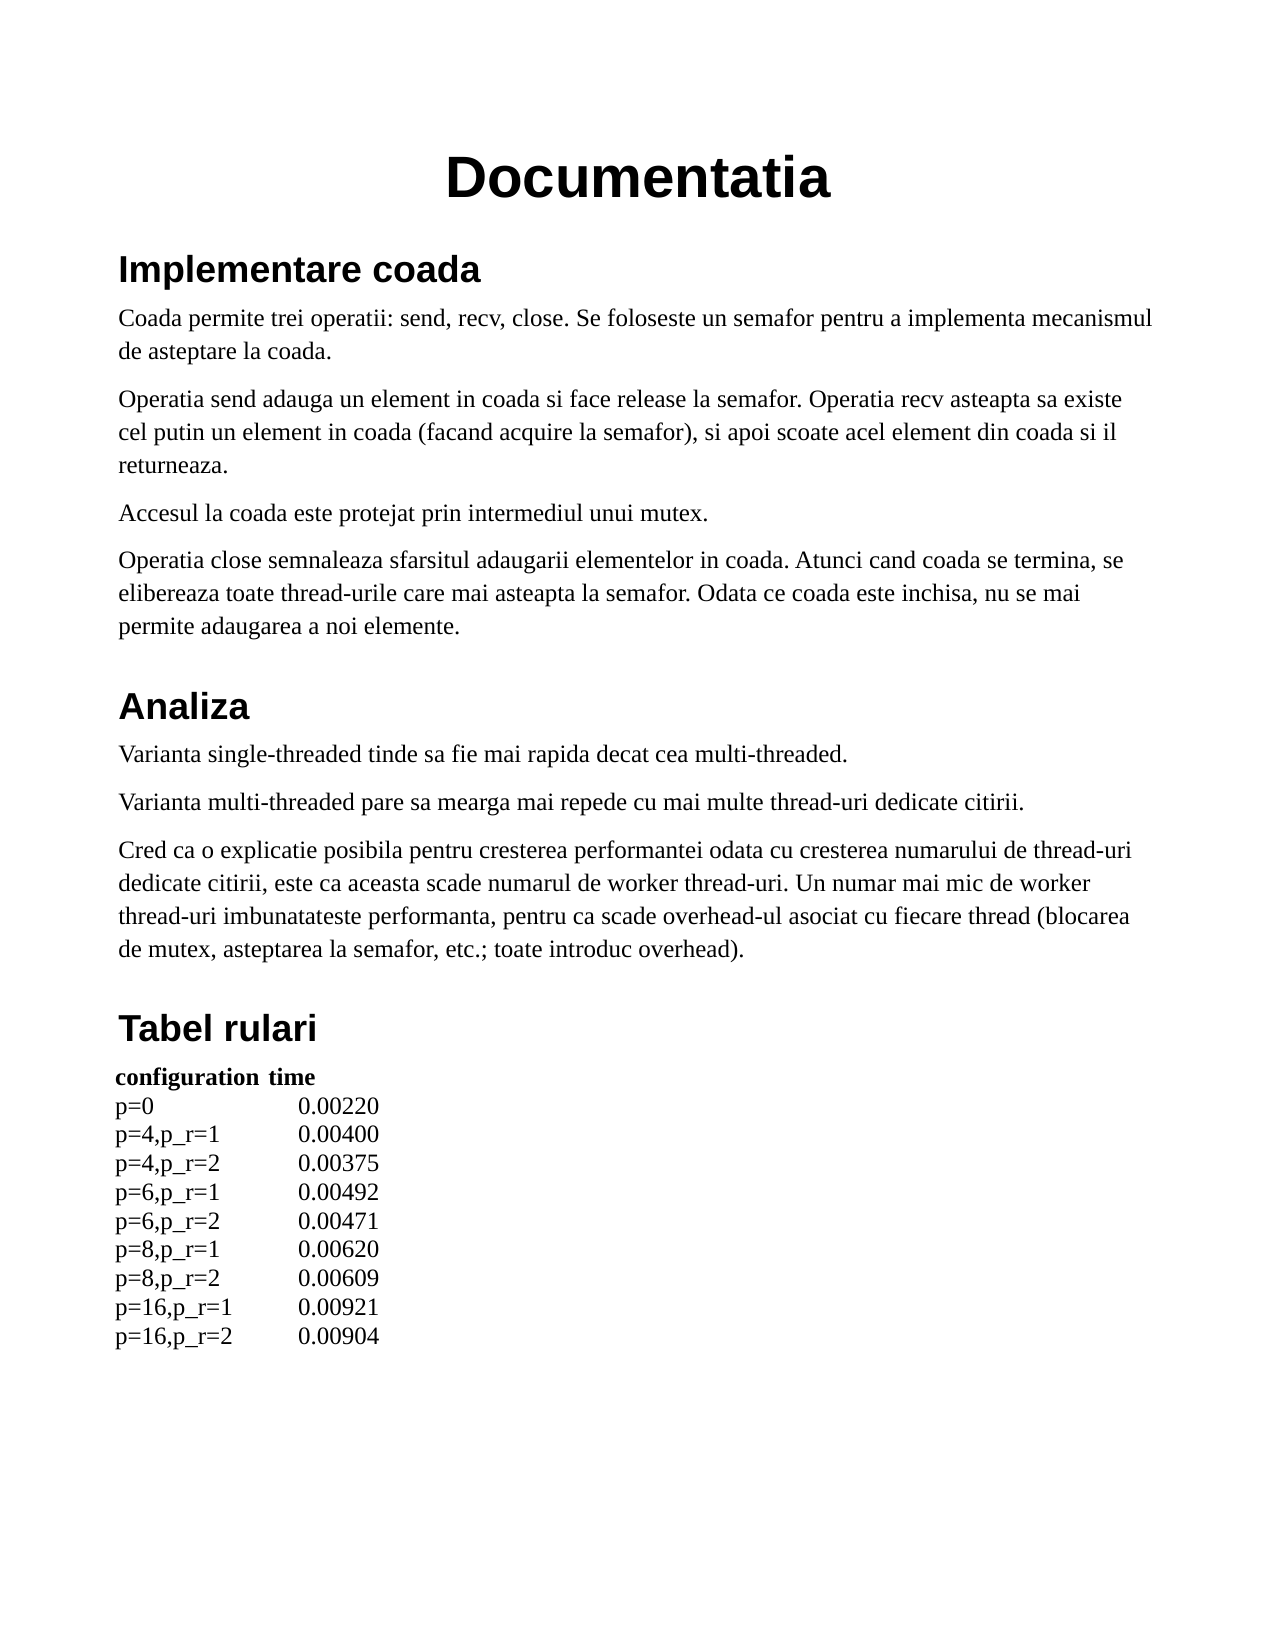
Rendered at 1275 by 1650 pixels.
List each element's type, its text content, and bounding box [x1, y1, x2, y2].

table_cell 0.00609 [265, 1263, 382, 1292]
table_header time [265, 1062, 382, 1091]
text Coada permite trei operatii: send, recv, close. Se foloseste un semafor pentru a implementa mecanismul de asteptare la coada. [118, 303, 1157, 365]
table_cell p=4,p_r=2 [112, 1148, 265, 1177]
table_header configuration [112, 1062, 265, 1091]
subtitle Tabel rulari [118, 1006, 1157, 1049]
table_cell p=0 [112, 1091, 265, 1119]
table_cell 0.00620 [265, 1235, 382, 1263]
text Accesul la coada este protejat prin intermediul unui mutex. [118, 498, 1157, 526]
table_cell p=16,p_r=2 [112, 1321, 265, 1349]
table_cell p=4,p_r=1 [112, 1120, 265, 1148]
table_cell 0.00375 [265, 1148, 382, 1177]
subtitle Analiza [118, 684, 1157, 727]
table_cell 0.00492 [265, 1177, 382, 1206]
title Documentatia [118, 143, 1157, 210]
table_cell 0.00471 [265, 1206, 382, 1234]
table_cell p=8,p_r=1 [112, 1235, 265, 1263]
table_cell 0.00904 [265, 1321, 382, 1349]
subtitle Implementare coada [118, 248, 1157, 291]
text Cred ca o explicatie posibila pentru cresterea performantei odata cu cresterea numarului de thread-uri dedicate citirii, este ca aceasta scade numarul de worker thread-uri. Un numar mai mic de worker thread-uri imbunatateste performanta, pentru ca scade overhead-ul asociat cu fiecare thread (blocarea de mutex, asteptarea la semafor, etc.; toate introduc overhead). [118, 835, 1157, 962]
table_cell p=16,p_r=1 [112, 1292, 265, 1321]
table_cell 0.00921 [265, 1292, 382, 1321]
text Varianta multi-threaded pare sa mearga mai repede cu mai multe thread-uri dedicate citirii. [118, 787, 1157, 816]
table_cell p=8,p_r=2 [112, 1263, 265, 1292]
text Varianta single-threaded tinde sa fie mai rapida decat cea multi-threaded. [118, 739, 1157, 768]
text Operatia send adauga un element in coada si face release la semafor. Operatia recv asteapta sa existe cel putin un element in coada (facand acquire la semafor), si apoi scoate acel element din coada si il returneaza. [118, 384, 1157, 479]
table_cell 0.00220 [265, 1091, 382, 1119]
table_cell p=6,p_r=1 [112, 1177, 265, 1206]
text Operatia close semnaleaza sfarsitul adaugarii elementelor in coada. Atunci cand coada se termina, se elibereaza toate thread-urile care mai asteapta la semafor. Odata ce coada este inchisa, nu se mai permite adaugarea a noi elemente. [118, 545, 1157, 640]
table_cell 0.00400 [265, 1120, 382, 1148]
table_cell p=6,p_r=2 [112, 1206, 265, 1234]
